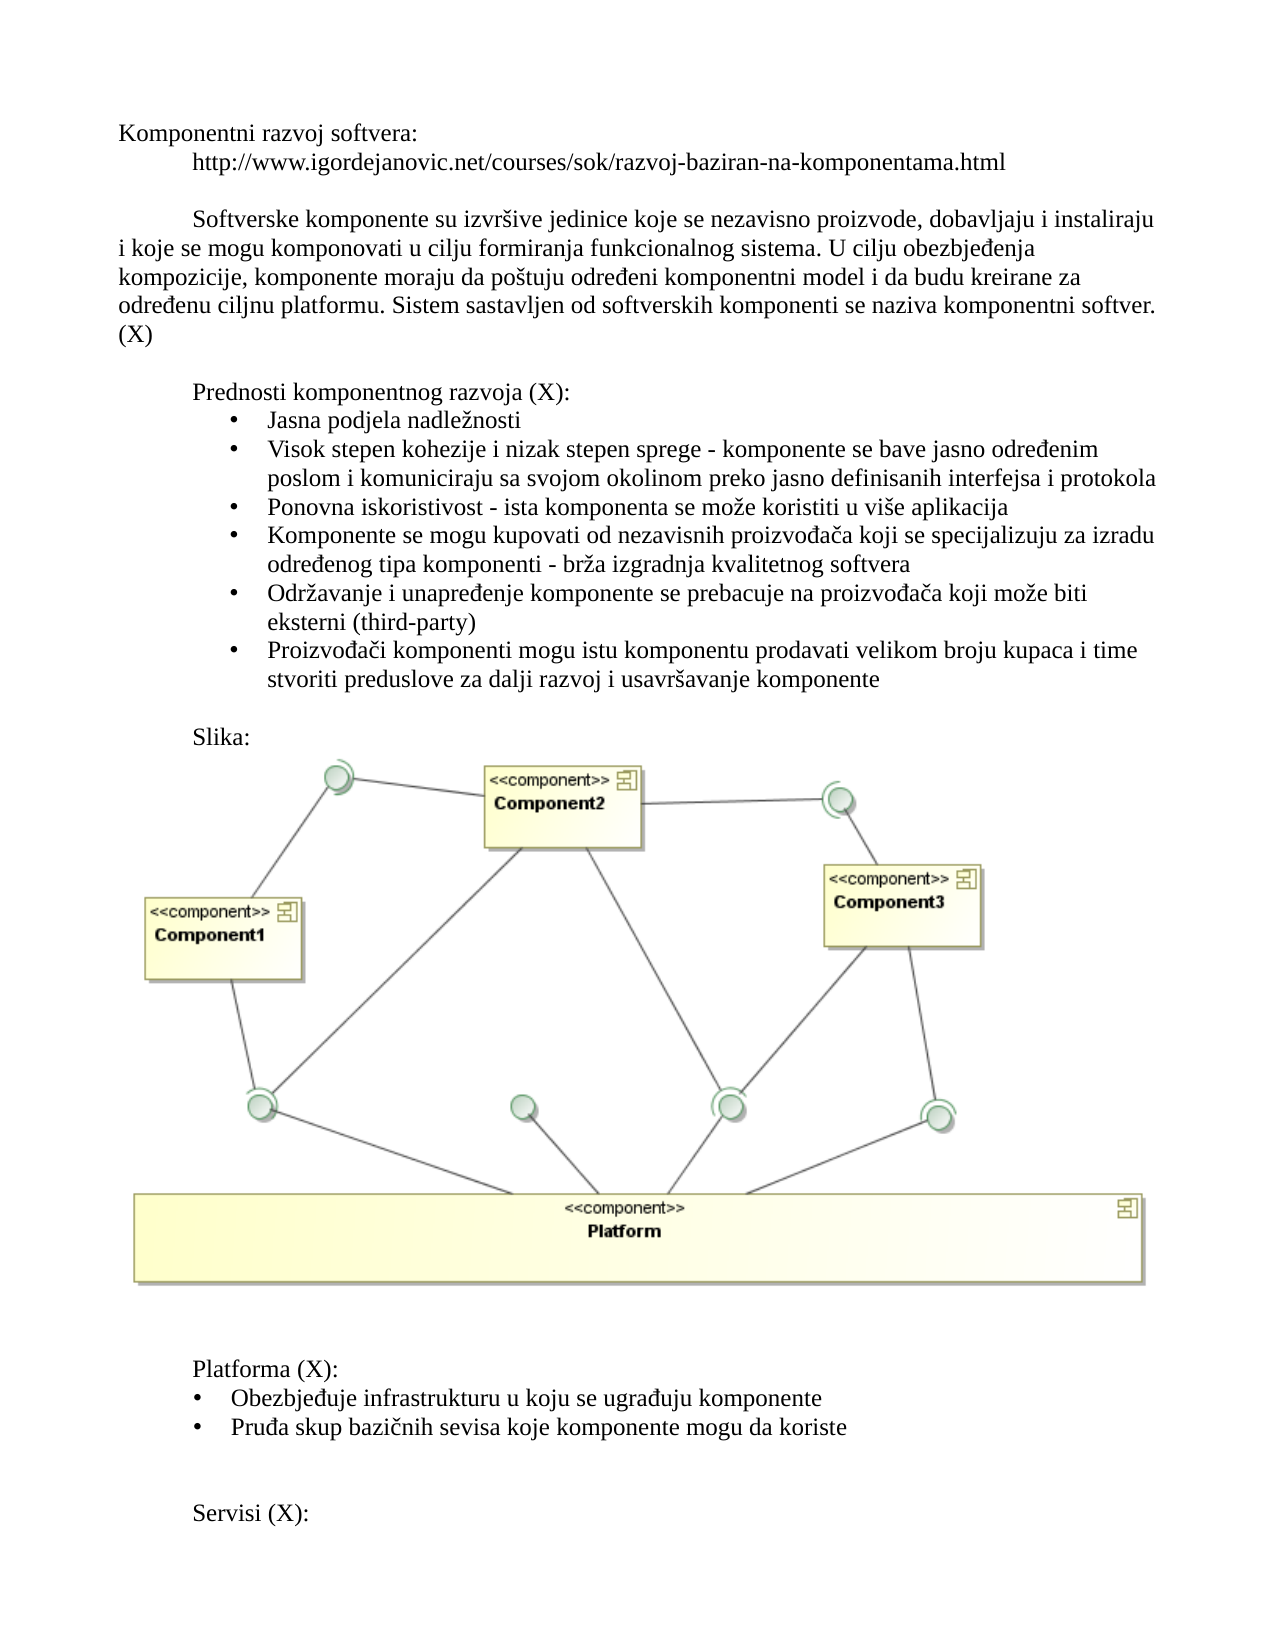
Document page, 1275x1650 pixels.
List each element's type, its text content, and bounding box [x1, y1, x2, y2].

list Pruđa skup bazičnih sevisa koje komponente mogu da koriste [193, 1412, 1157, 1440]
list Jasna podjela nadležnosti [229, 406, 1157, 434]
text Servisi (X): [118, 1498, 1157, 1527]
list Održavanje i unapređenje komponente se prebacuje na proizvođača koji može biti eksterni (third-party) [229, 578, 1157, 636]
list Proizvođači komponenti mogu istu komponentu prodavati velikom broju kupaca i time stvoriti preduslove za dalji razvoj i usavršavanje komponente [229, 636, 1157, 693]
list Obezbjeđuje infrastrukturu u koju se ugrađuju komponente [193, 1383, 1157, 1412]
text Prednosti komponentnog razvoja (X): [118, 377, 1157, 406]
text Komponentni razvoj softvera: [118, 118, 1157, 147]
list Ponovna iskoristivost - ista komponenta se može koristiti u više aplikacija [229, 492, 1157, 521]
text Slika: [118, 722, 1157, 750]
list Visok stepen kohezije i nizak stepen sprege - komponente se bave jasno određenim poslom i komuniciraju sa svojom okolinom preko jasno definisanih interfejsa i protokola [229, 434, 1157, 492]
list Komponente se mogu kupovati od nezavisnih proizvođača koji se specijalizuju za izradu određenog tipa komponenti - brža izgradnja kvalitetnog softvera [229, 521, 1157, 578]
text Softverske komponente su izvršive jedinice koje se nezavisno proizvode, dobavljaju i instaliraju i koje se mogu komponovati u cilju formiranja funkcionalnog sistema. U cilju obezbjeđenja kompozicije, komponente moraju da poštuju određeni komponentni model i da budu kreirane za određenu ciljnu platformu. Sistem sastavljen od softverskih komponenti se naziva komponentni softver.(X) [118, 204, 1157, 348]
text http://www.igordejanovic.net/courses/sok/razvoj-baziran-na-komponentama.html [118, 147, 1157, 176]
picture [118, 750, 1157, 1297]
text Platforma (X): [118, 1354, 1157, 1383]
